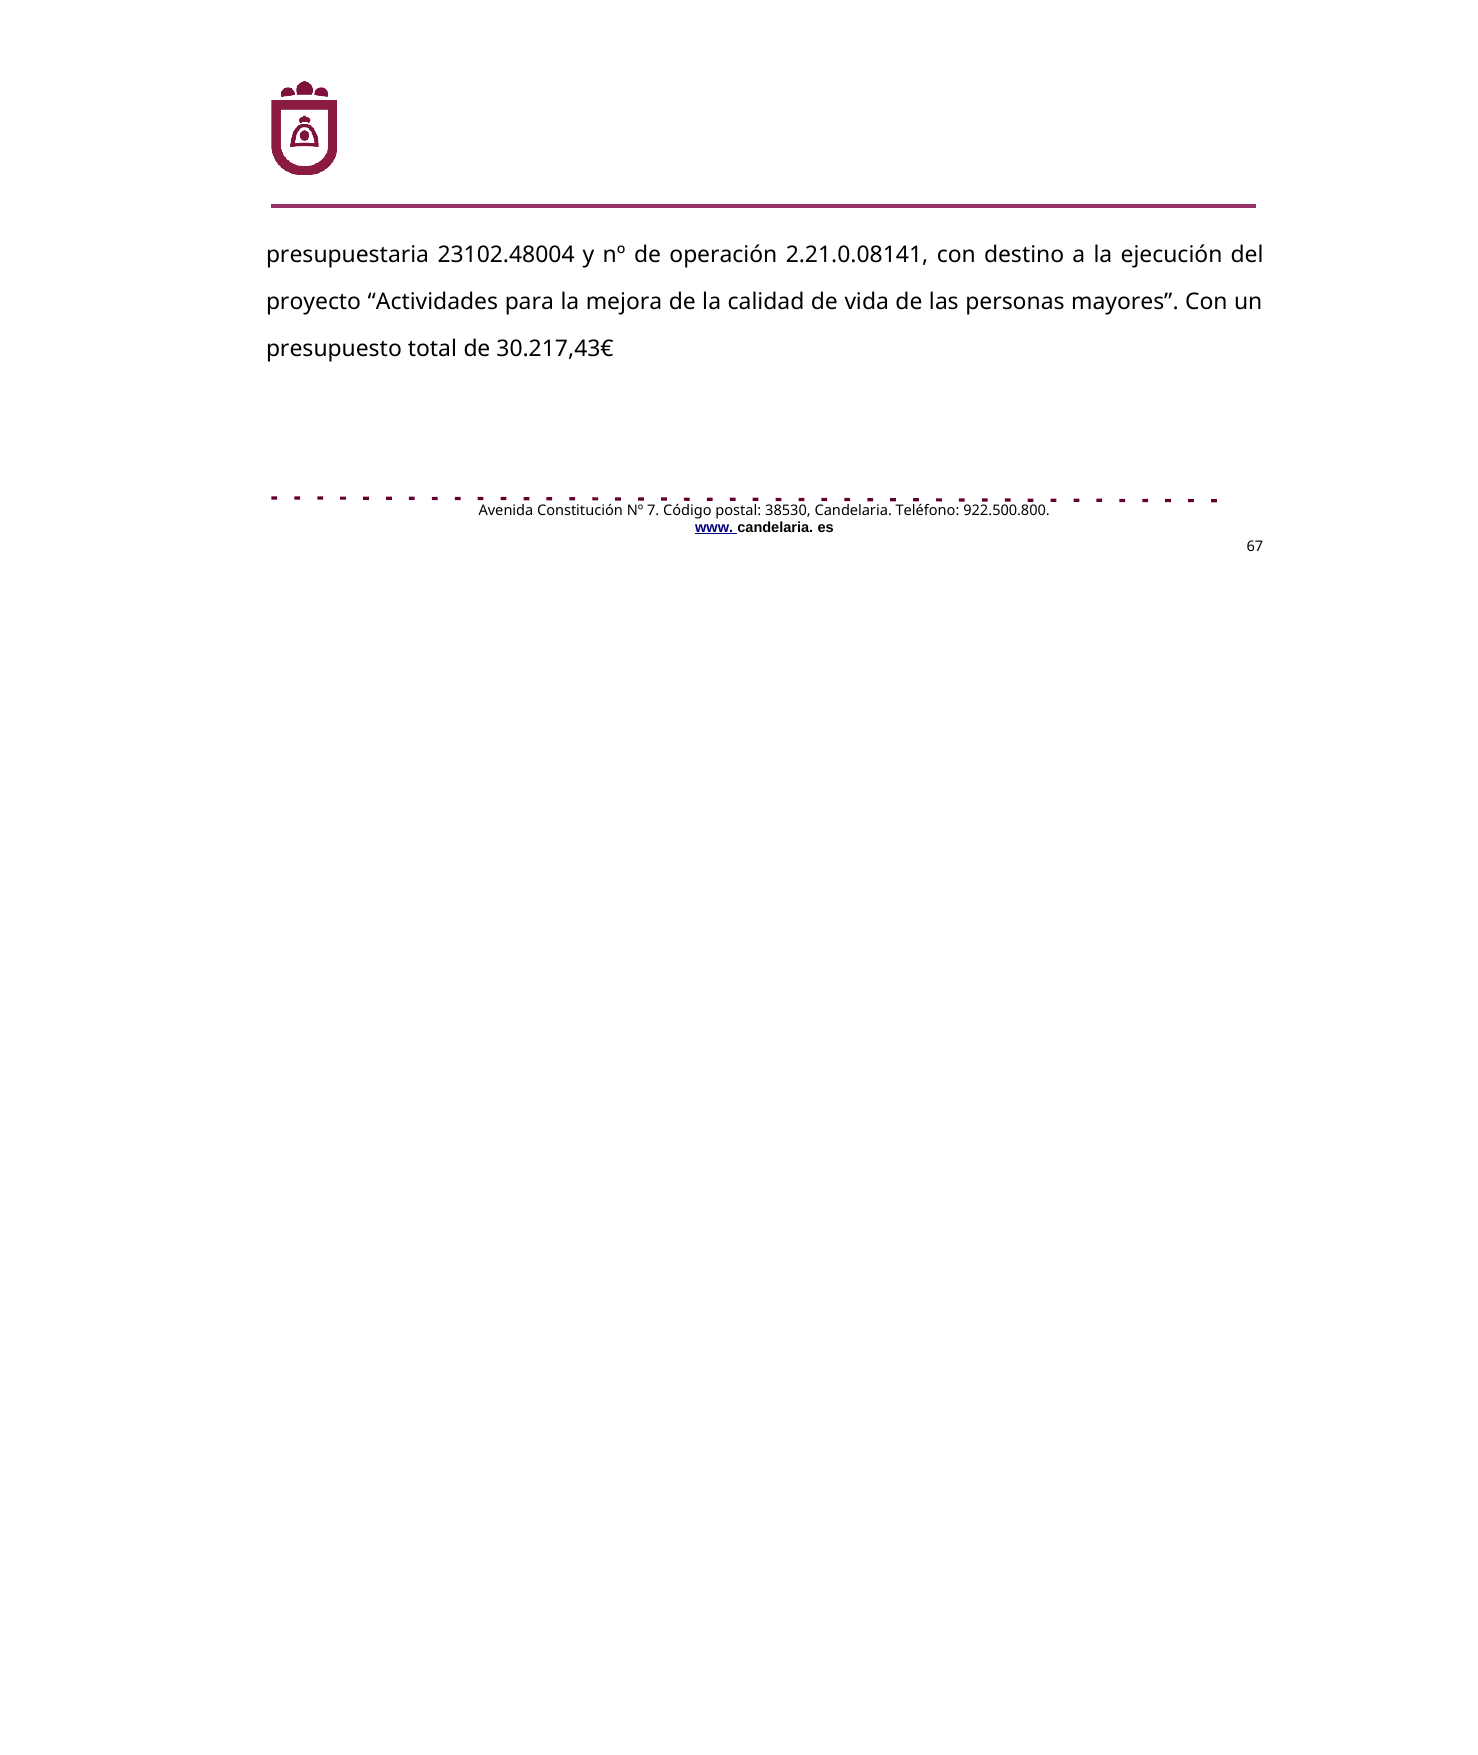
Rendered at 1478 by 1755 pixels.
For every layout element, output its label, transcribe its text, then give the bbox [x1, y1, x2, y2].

text Avenida Constitución Nº 7. Código postal: 38530, Candelaria. Teléfono: 922.500.800. [382, 496, 1146, 519]
text presupuestaria 23102.48004 y nº de operación 2.21.0.08141, con destino a la ejecución del proyecto “Actividades para la mejora de la calidad de vida de las personas mayores”. Con un presupuesto total de 30.217,43€ [266, 238, 1264, 363]
text www. candelaria. es [383, 519, 1146, 536]
text 67 [37, 536, 1263, 556]
